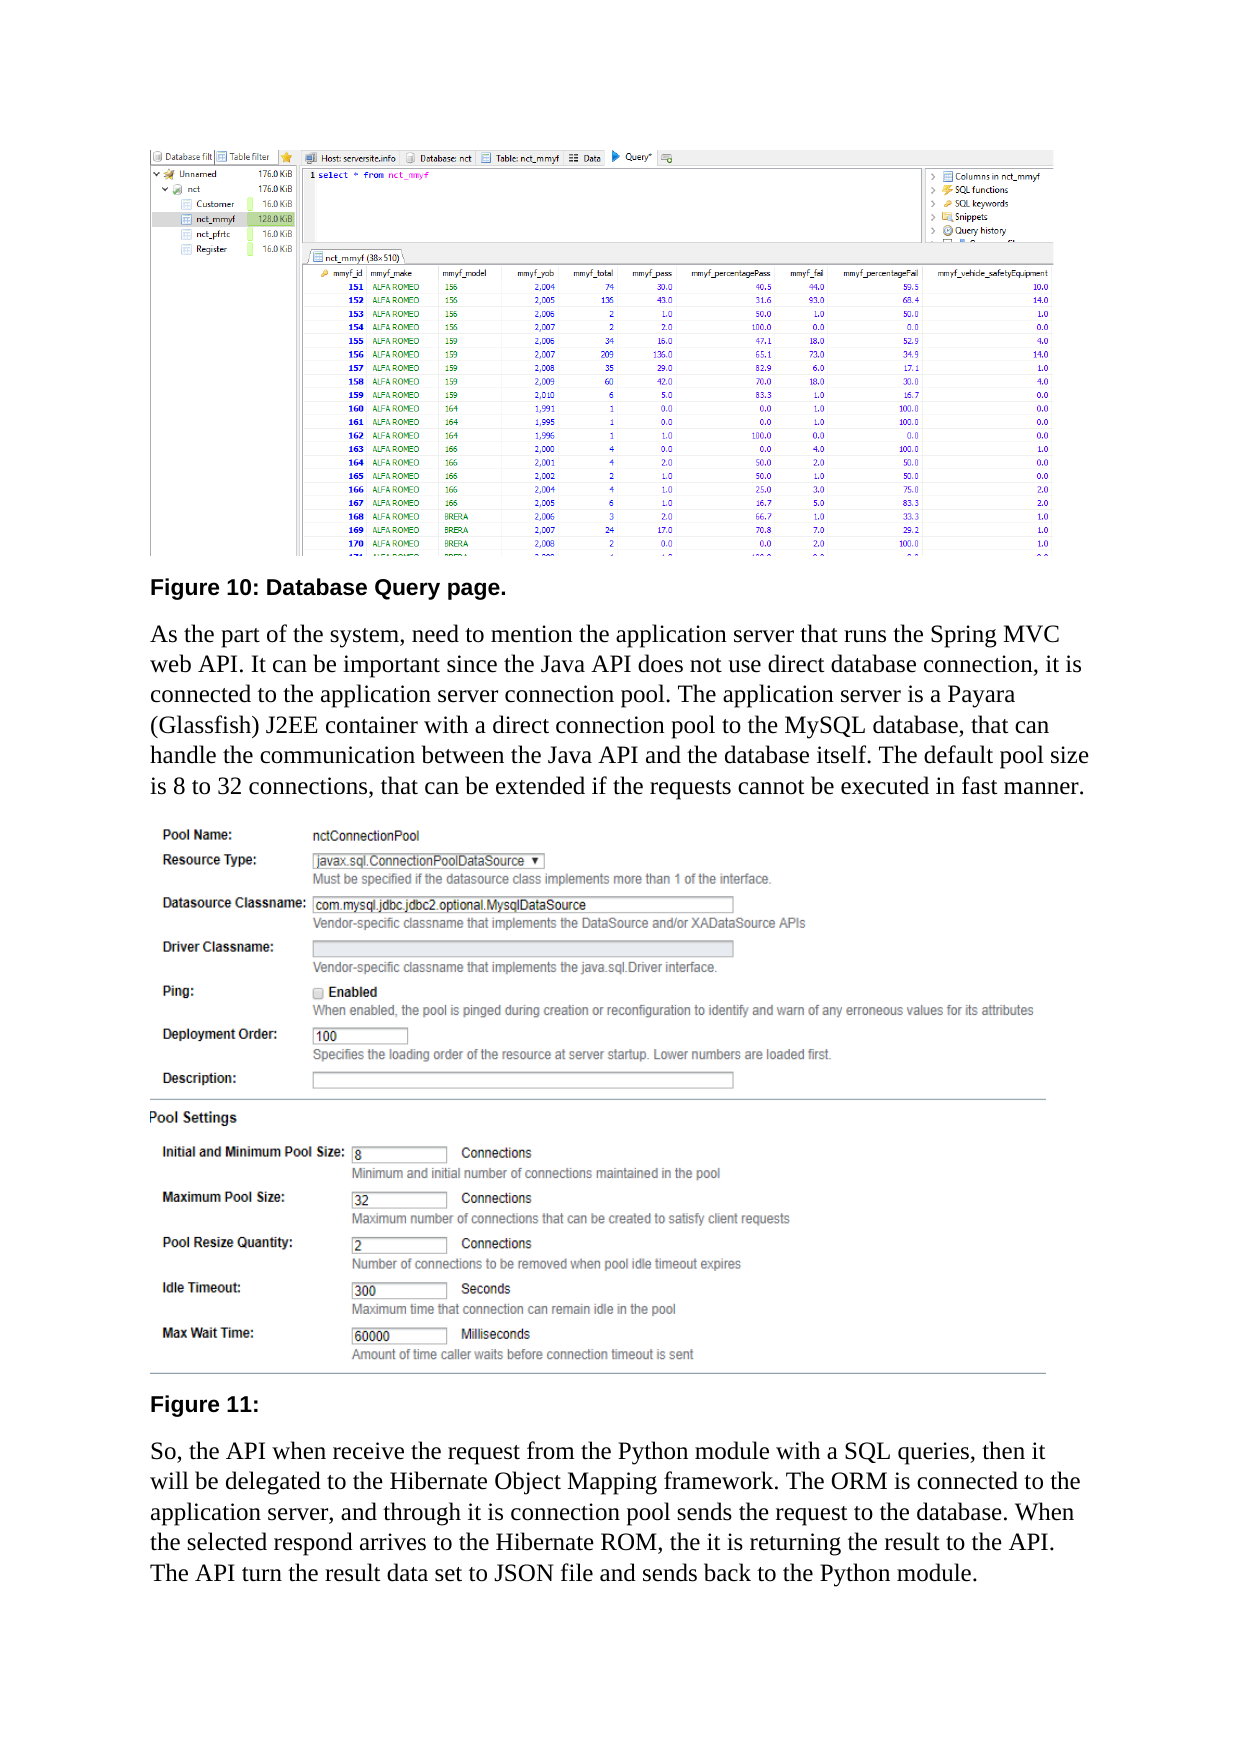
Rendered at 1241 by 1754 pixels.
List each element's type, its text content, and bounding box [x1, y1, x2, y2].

text As the part of the system, need to mention the application server that runs the Spring MVC web API. It can be important since the Java API does not use direct database connection, it is connected to the application server connection pool. The application server is a Payara (Glassfish) J2EE container with a direct connection pool to the MySQL database, that can handle the communication between the Java API and the database itself. The default pool size is 8 to 32 connections, that can be extended if the requests cannot be executed in fast manner. [150, 619, 1090, 799]
text So, the API when receive the request from the Python module with a SQL queries, then it will be delegated to the Hibernate Object Mapping framework. The ORM is connected to the application server, and through it is connection pool sends the request to the database. When the selected respond arrives to the Hibernate ROM, the it is returning the result to the API. The API turn the result data set to JSON file and sends back to the Python module. [150, 1436, 1090, 1586]
text Figure 10: Database Query page. [150, 574, 1090, 600]
text Figure 11: [150, 1391, 1090, 1418]
